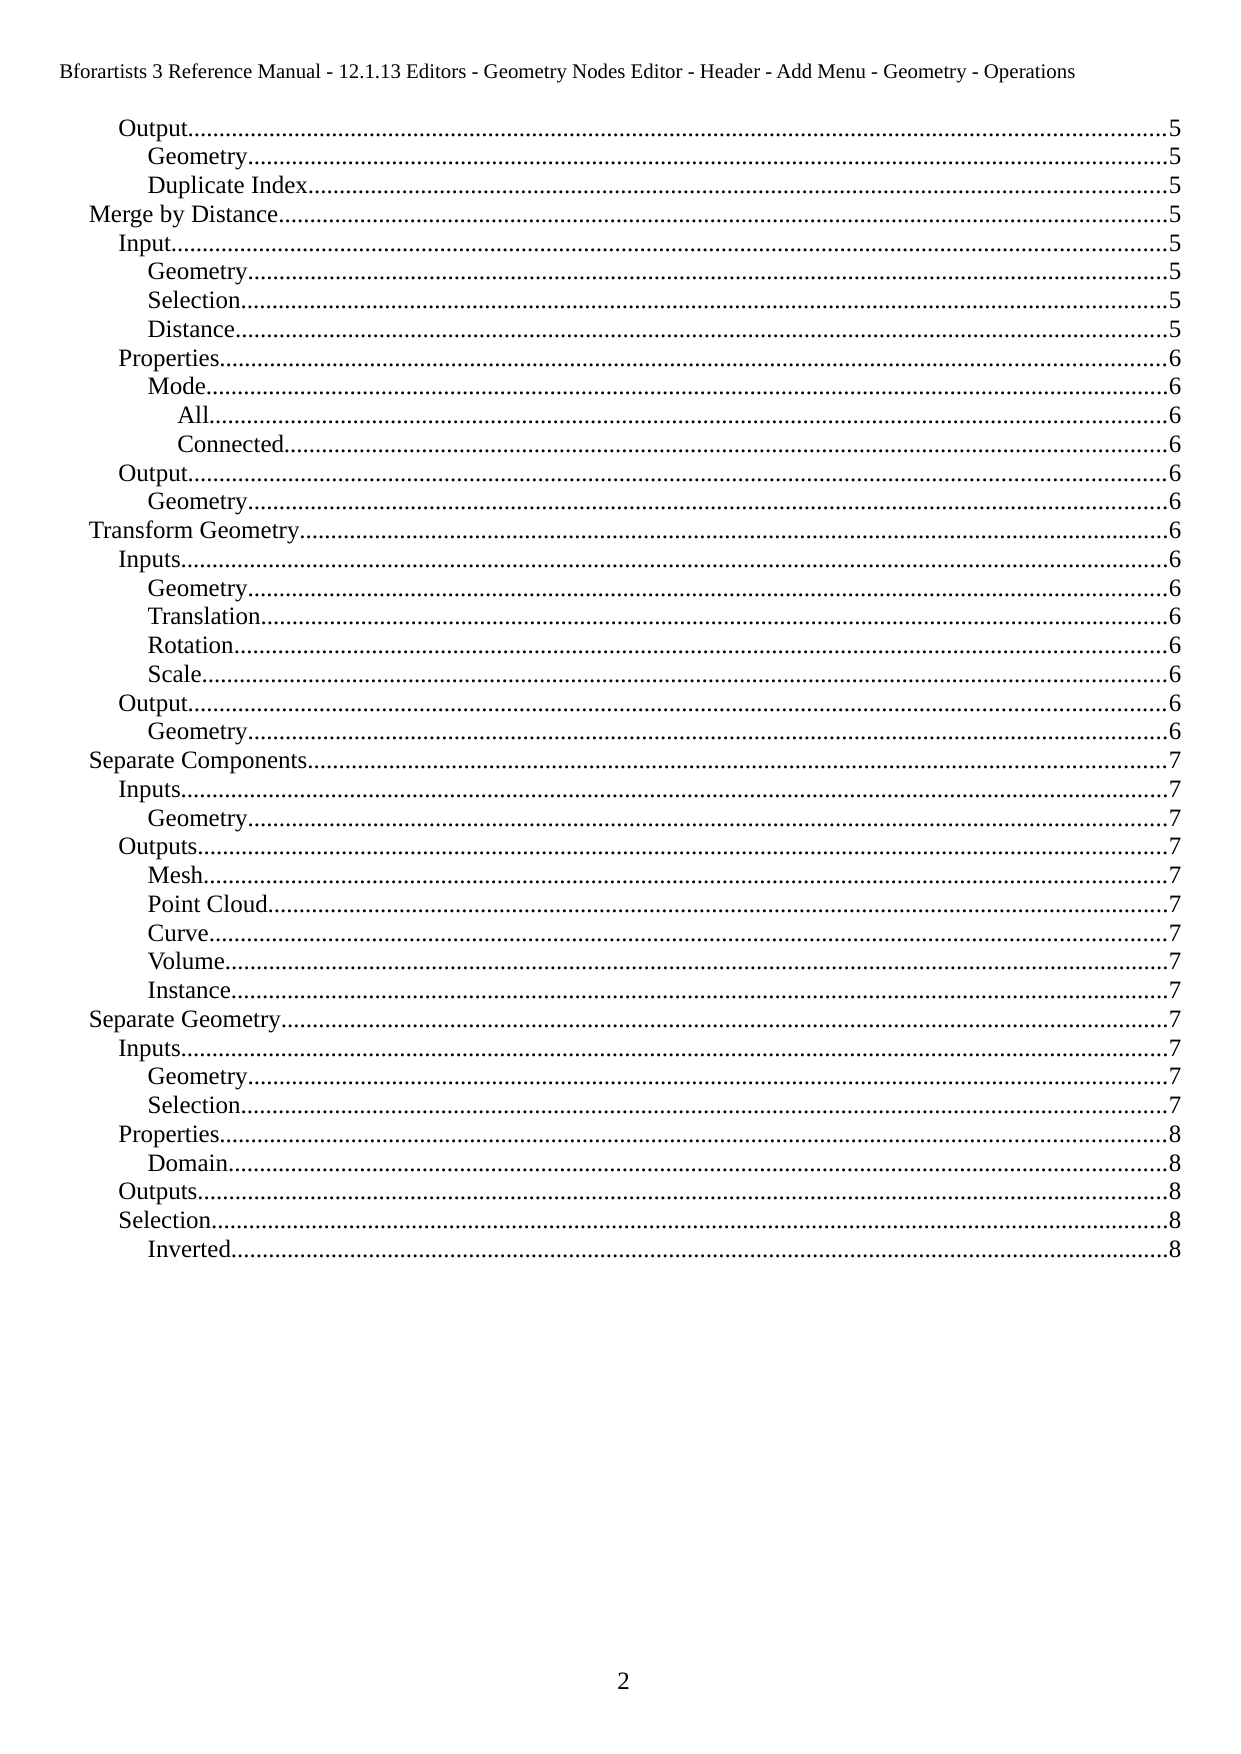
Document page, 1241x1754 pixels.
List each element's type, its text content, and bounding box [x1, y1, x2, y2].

text Duplicate Index 5 [147, 170, 1181, 199]
text Selection 8 [118, 1205, 1181, 1234]
text Geometry 5 [147, 256, 1181, 285]
text Geometry 6 [147, 716, 1181, 745]
text Volume 7 [147, 946, 1181, 975]
text Instance 7 [147, 975, 1181, 1004]
text Properties 6 [118, 343, 1181, 371]
text Geometry 5 [147, 141, 1181, 170]
text Inverted 8 [147, 1234, 1181, 1263]
text Domain 8 [147, 1148, 1181, 1176]
text Scale 6 [147, 659, 1181, 688]
text Geometry 7 [147, 803, 1181, 831]
text Input 5 [118, 228, 1181, 256]
text Output 5 [118, 113, 1181, 141]
text Point Cloud 7 [147, 889, 1181, 918]
text Curve 7 [147, 918, 1181, 946]
text Mesh 7 [147, 860, 1181, 889]
text Output 6 [118, 458, 1181, 486]
text Selection 7 [147, 1090, 1181, 1119]
text Geometry 6 [147, 486, 1181, 515]
text Inputs 7 [118, 774, 1181, 803]
text All 6 [177, 400, 1181, 429]
text Geometry 6 [147, 573, 1181, 601]
text Properties 8 [118, 1119, 1181, 1148]
text Translation 6 [147, 601, 1181, 630]
text Outputs 7 [118, 831, 1181, 860]
text Inputs 6 [118, 544, 1181, 573]
text Merge by Distance 5 [88, 199, 1181, 228]
text Rotation 6 [147, 630, 1181, 659]
text Inputs 7 [118, 1033, 1181, 1061]
text Distance 5 [147, 314, 1181, 343]
text Connected 6 [177, 429, 1181, 458]
text Outputs 8 [118, 1176, 1181, 1205]
text Separate Geometry 7 [88, 1004, 1181, 1033]
text Output 6 [118, 688, 1181, 716]
text Separate Components 7 [88, 745, 1181, 774]
text Mode 6 [147, 371, 1181, 400]
text Selection 5 [147, 285, 1181, 314]
text Transform Geometry 6 [88, 515, 1181, 544]
text Geometry 7 [147, 1061, 1181, 1090]
